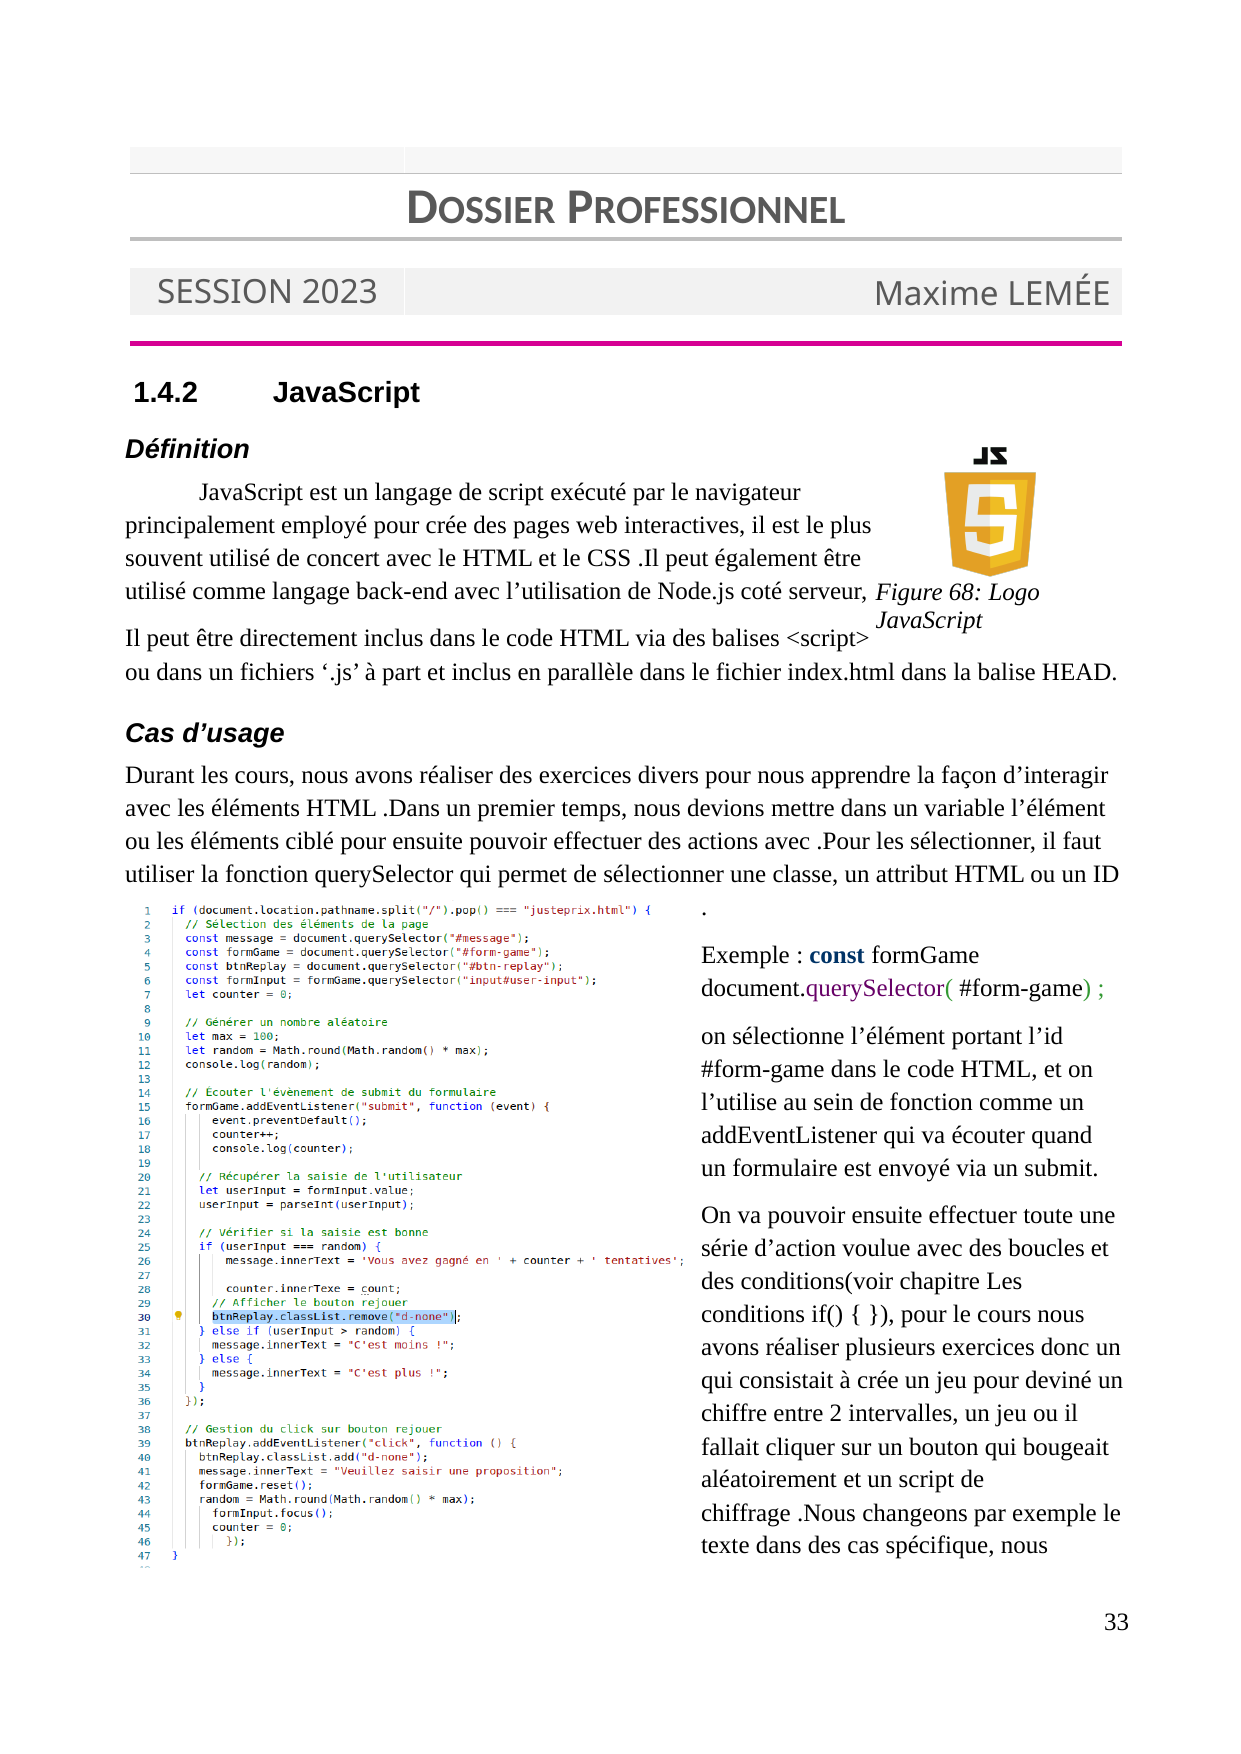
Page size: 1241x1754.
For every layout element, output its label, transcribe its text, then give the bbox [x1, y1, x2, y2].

text Il peut être directement inclus dans le code HTML via des balises <script> ou dans un fichiers ‘.js’ à part et inclus en parallèle dans le fichier index.html dans la balise HEAD. [125, 623, 1123, 685]
text Exemple : const formGame document.querySelector( #form-game) ; [689, 940, 1123, 1002]
subtitle JavaScript [125, 374, 1123, 408]
picture [128, 900, 689, 1568]
picture [875, 447, 1105, 577]
subtitle Définition [125, 433, 1123, 464]
text on sélectionne l’élément portant l’id #form-game dans le code HTML, et on l’utilise au sein de fonction comme un addEventListener qui va écouter quand un formulaire est envoyé via un submit. [689, 1021, 1123, 1182]
text Durant les cours, nous avons réaliser des exercices divers pour nous apprendre la façon d’interagir avec les éléments HTML .Dans un premier temps, nous devions mettre dans un variable l’élément ou les éléments ciblé pour ensuite pouvoir effectuer des actions avec .Pour les sélectionner, il faut utiliser la fonction querySelector qui permet de sélectionner une classe, un attribut HTML ou un ID . [125, 760, 1123, 921]
text JavaScript est un langage de script exécuté par le navigateur principalement employé pour crée des pages web interactives, il est le plus souvent utilisé de concert avec le HTML et le CSS .Il peut également être utilisé comme langage back-end avec l’utilisation de Node.js coté serveur, [125, 477, 875, 605]
text Figure 68: Logo JavaScript [875, 577, 1104, 634]
text On va pouvoir ensuite effectuer toute une série d’action voulue avec des boucles et des conditions(voir chapitre Les conditions if() { }), pour le cours nous avons réaliser plusieurs exercices donc un qui consistait à crée un jeu pour deviné un chiffre entre 2 intervalles, un jeu ou il fallait cliquer sur un bouton qui bougeait aléatoirement et un script de chiffrage .Nous changeons par exemple le texte dans des cas spécifique, nous [689, 1200, 1123, 1559]
subtitle Cas d’usage [125, 717, 1123, 748]
